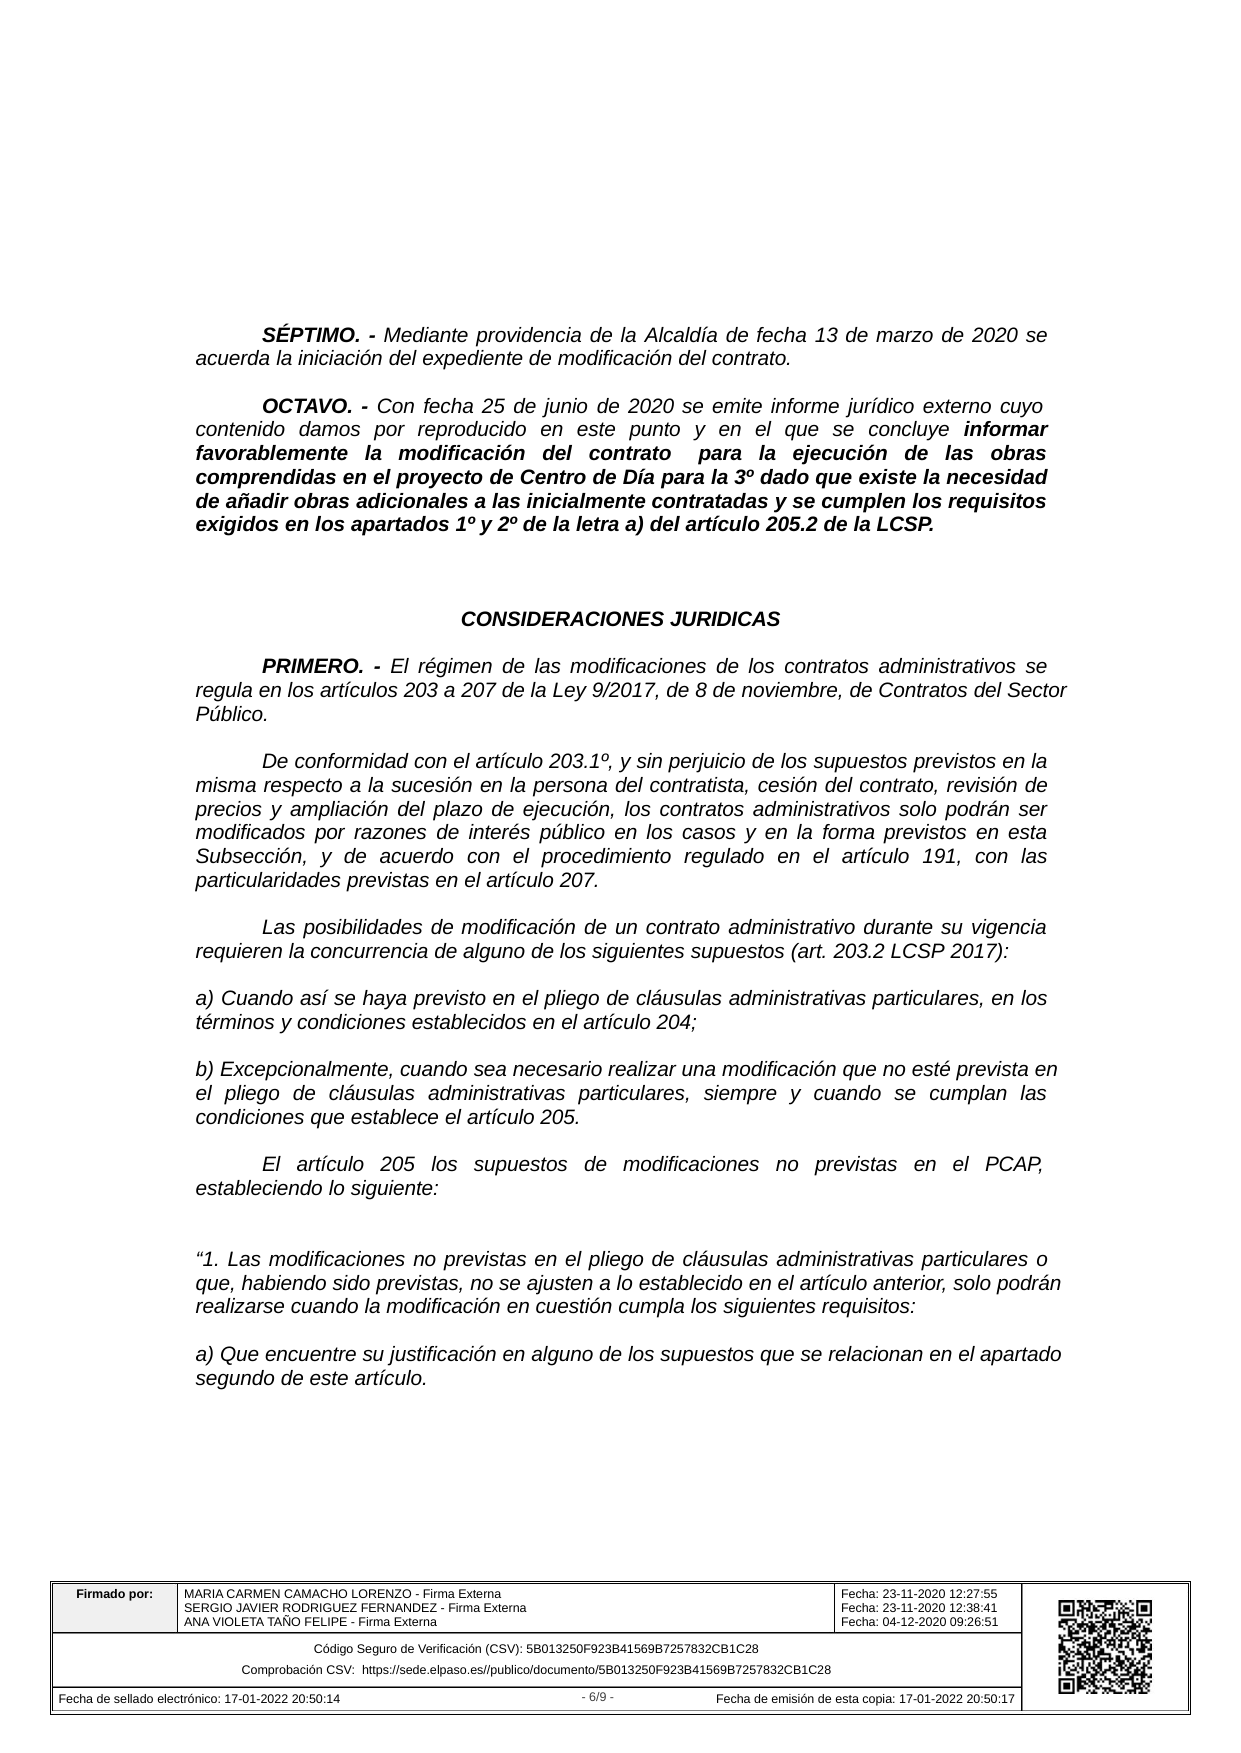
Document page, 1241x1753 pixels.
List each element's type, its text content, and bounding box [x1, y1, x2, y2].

picture [51, 1582, 1190, 1714]
text Las posibilidades de modificación de un contrato administrativo durante su vigencia [262, 916, 1069, 939]
text misma respecto a la sucesión en la persona del contratista, cesión del contrato, revisión de [195, 774, 1070, 797]
text el pliego de cláusulas administrativas particulares, siempre y cuando se cumplan las [195, 1082, 1070, 1105]
text requieren la concurrencia de alguno de los siguientes supuestos (art. 203.2 LCSP 2017): [195, 940, 1069, 963]
text Fecha: 23-11-2020 12:27:55 [841, 1587, 1022, 1601]
text Subsección, y de acuerdo con el procedimiento regulado en el artículo 191, con las [195, 845, 1070, 868]
text Fecha: 04-12-2020 09:26:51 [841, 1615, 1022, 1629]
text Código Seguro de Verificación (CSV): 5B013250F923B41569B7257832CB1C28 [314, 1642, 857, 1656]
text comprendidas en el proyecto de Centro de Día para la 3º dado que existe la necesidad [195, 466, 1070, 489]
text segundo de este artículo. [195, 1366, 1070, 1389]
text “ [195, 1248, 202, 1271]
text precios y ampliación del plazo de ejecución, los contratos administrativos solo podrán ser [195, 798, 1070, 821]
text contenido damos por reproducido en este punto y en el que se concluye informar [195, 418, 1070, 441]
text SÉPTIMO. - Mediante providencia de la Alcaldía de fecha 13 de marzo de 2020 se [262, 324, 1070, 347]
text De conformidad con el artículo 203.1º, y sin perjuicio de los supuestos previstos en la [262, 750, 1070, 773]
text Fecha: 23-11-2020 12:38:41 [841, 1601, 1022, 1615]
text MARIA CARMEN CAMACHO LORENZO - Firma Externa [184, 1587, 553, 1601]
text de añadir obras adicionales a las inicialmente contratadas y se cumplen los requisitos [195, 490, 1070, 513]
text - 6/9 - [581, 1691, 633, 1705]
text términos y condiciones establecidos en el artículo 204; [195, 1011, 1070, 1034]
text realizarse cuando la modificación en cuestión cumpla los siguientes requisitos: [195, 1295, 1070, 1318]
text estableciendo lo siguiente: [195, 1177, 1070, 1200]
text exigidos en los apartados 1º y 2º de la letra a) del artículo 205.2 de la LCSP. [195, 513, 1070, 536]
text b) Excepcionalmente, cuando sea necesario realizar una modificación que no esté prevista en [195, 1058, 1070, 1081]
text a) Cuando así se haya previsto en el pliego de cláusulas administrativas particulares, en los [195, 987, 1070, 1010]
text que, habiendo sido previstas, no se ajusten a lo establecido en el artículo anterior, solo podrán [195, 1272, 1070, 1295]
text particularidades previstas en el artículo 207. [195, 869, 1070, 892]
text Público. [195, 703, 1070, 726]
text ANA VIOLETA TAÑO FELIPE - Firma Externa [184, 1615, 553, 1629]
text CONSIDERACIONES JURIDICAS [461, 608, 805, 631]
text Fecha de sellado electrónico: 17-01-2022 20:50:14 [58, 1692, 365, 1706]
text condiciones que establece el artículo 205. [195, 1106, 1070, 1129]
text acuerda la iniciación del expediente de modificación del contrato. [195, 347, 1070, 370]
text Fecha de emisión de esta copia: 17-01-2022 20:50:17 [716, 1692, 1040, 1706]
text Comprobación CSV: https://sede.elpaso.es//publico/documento/5B013250F923B41569B7257832CB1C28 [241, 1663, 857, 1677]
text OCTAVO. - Con fecha 25 de junio de 2020 se emite informe jurídico externo cuyo [262, 395, 1070, 418]
text El artículo 205 los supuestos de modificaciones no previstas en el PCAP, [262, 1153, 1070, 1176]
text regula en los artículos 203 a 207 de la Ley 9/2017, de 8 de noviembre, de Contratos del Sector [195, 679, 1070, 702]
text modificados por razones de interés público en los casos y en la forma previstos en esta [195, 821, 1070, 844]
text Firmado por: [76, 1587, 172, 1601]
text PRIMERO. - El régimen de las modificaciones de los contratos administrativos se [262, 655, 1070, 678]
text favorablemente la modificación del contrato para la ejecución de las obras [195, 442, 1070, 465]
text SERGIO JAVIER RODRIGUEZ FERNANDEZ - Firma Externa [184, 1601, 553, 1615]
text a) Que encuentre su justificación en alguno de los supuestos que se relacionan en el apartado [195, 1343, 1070, 1366]
text 1. Las modificaciones no previstas en el pliego de cláusulas administrativas particulares o [202, 1248, 1070, 1271]
